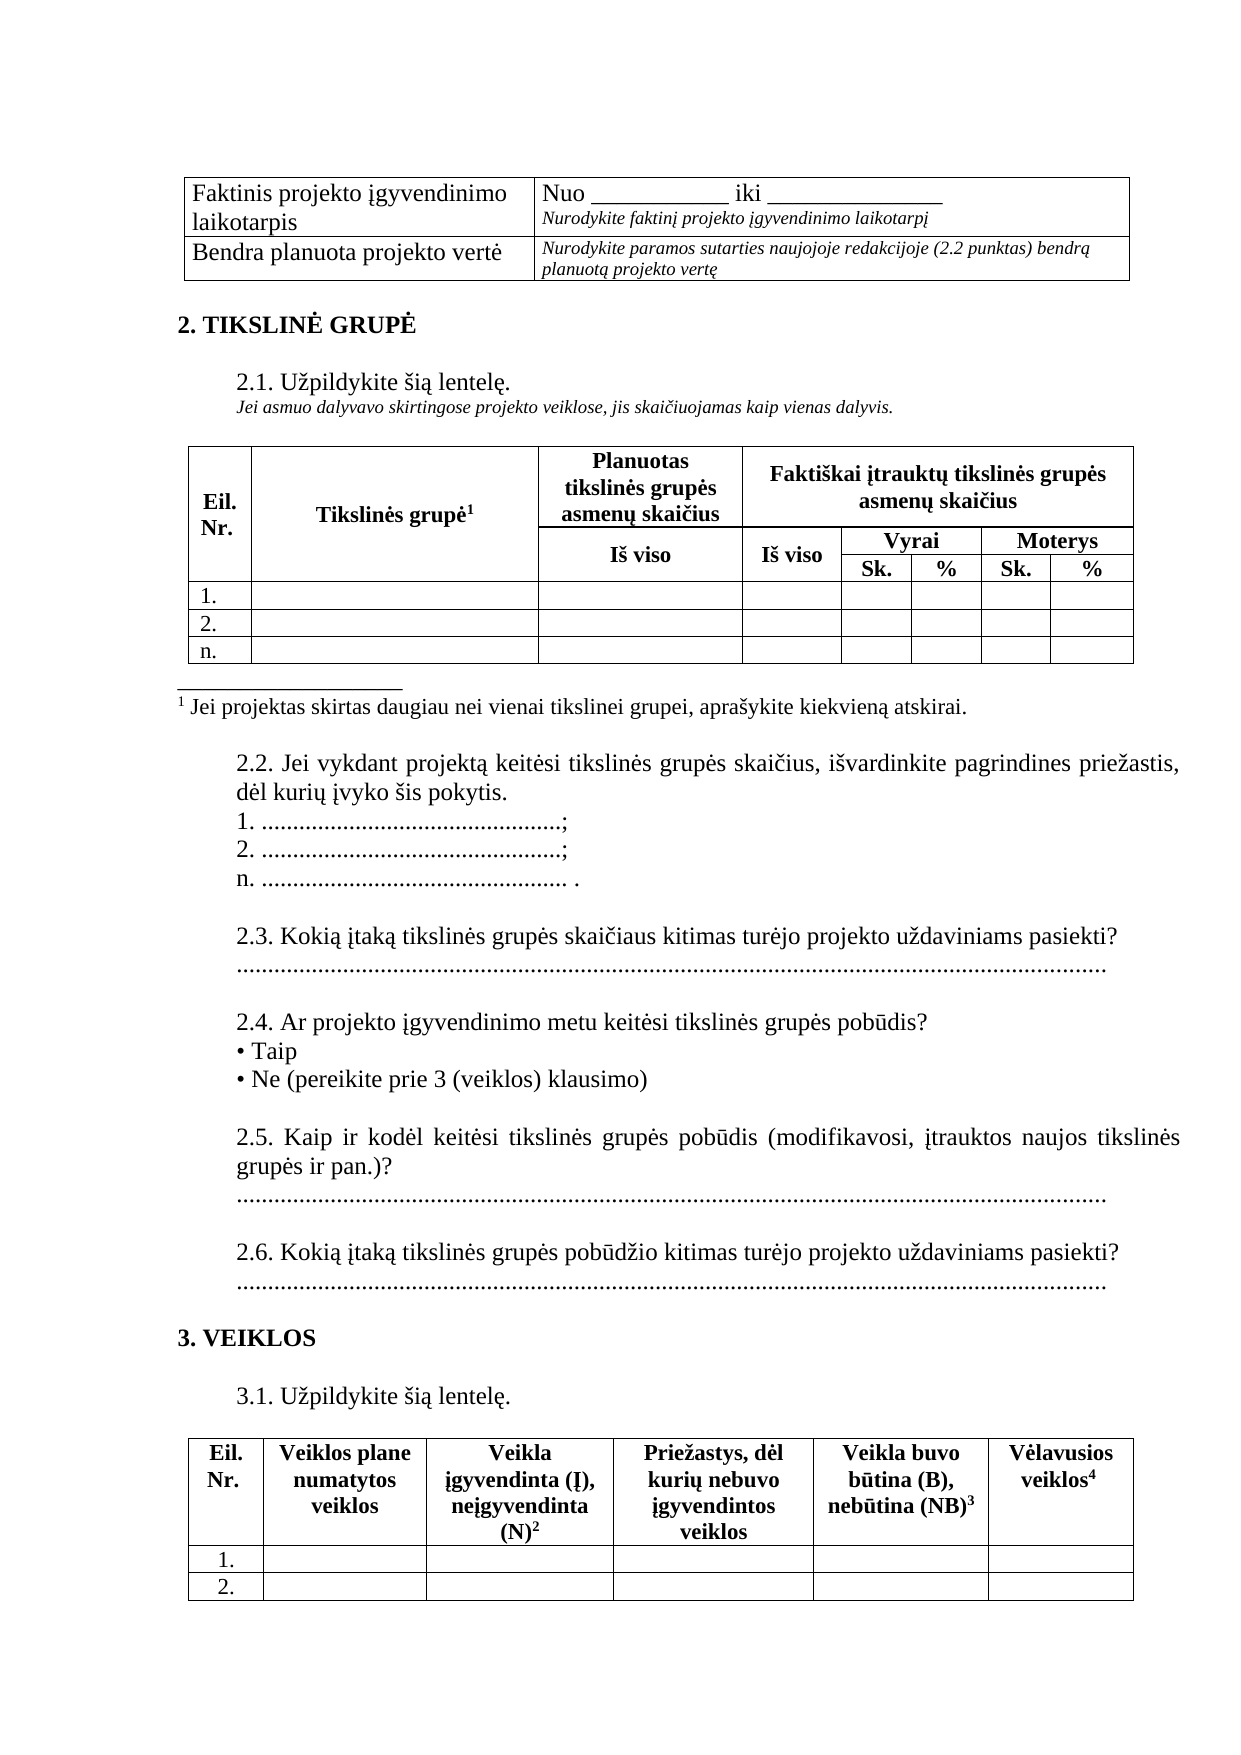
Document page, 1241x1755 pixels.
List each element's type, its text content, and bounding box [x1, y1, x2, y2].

table_cell [539, 610, 742, 636]
table_cell [264, 1546, 426, 1572]
table_cell [842, 582, 911, 608]
table_cell Iš viso [539, 528, 742, 581]
text 3.1. Užpildykite šią lentelę. [177, 1381, 1181, 1409]
table_cell [912, 582, 981, 608]
table_header Veiklos plane numatytos veiklos [264, 1439, 426, 1545]
table_cell [814, 1546, 988, 1572]
table_cell Faktinis projekto įgyvendinimo laikotarpis [185, 178, 534, 236]
text 2.4. Ar projekto įgyvendinimo metu keitėsi tikslinės grupės pobūdis? [236, 1007, 1181, 1036]
text 2.5. Kaip ir kodėl keitėsi tikslinės grupės pobūdis (modifikavosi, įtrauktos naujos tikslinės grupės ir pan.)? [236, 1122, 1181, 1179]
table_cell [614, 1546, 813, 1572]
table_cell [427, 1546, 613, 1572]
table_cell Iš viso [743, 528, 841, 581]
table_cell [842, 610, 911, 636]
text 2.1. Užpildykite šią lentelę. [177, 367, 1181, 396]
table_header Faktiškai įtrauktų tikslinės grupės asmenų skaičius [743, 447, 1133, 526]
table_header Priežastys, dėl kurių nebuvo įgyvendintos veiklos [614, 1439, 813, 1545]
table_header Veikla buvo būtina (B), nebūtina (NB)3 [814, 1439, 988, 1545]
table_cell [982, 637, 1050, 663]
text Jei asmuo dalyvavo skirtingose projekto veiklose, jis skaičiuojamas kaip vienas dalyvis. [177, 396, 1181, 417]
text 2.3. Kokią įtaką tikslinės grupės skaičiaus kitimas turėjo projekto uždaviniams pasiekti? [236, 921, 1181, 949]
table_cell 2. [189, 610, 251, 636]
table_cell % [912, 555, 981, 581]
table_cell [989, 1546, 1133, 1572]
table_cell [743, 610, 841, 636]
table_cell [1051, 637, 1133, 663]
table_cell [427, 1573, 613, 1599]
table_cell [814, 1573, 988, 1599]
text . [177, 949, 1181, 978]
text 2. TIKSLINĖ GRUPĖ [177, 310, 1181, 338]
table_cell [912, 610, 981, 636]
table_cell 2. [189, 1573, 263, 1599]
table_cell [252, 637, 538, 663]
table_cell [539, 582, 742, 608]
table_cell [982, 610, 1050, 636]
table_cell [1051, 582, 1133, 608]
text 1 Jei projektas skirtas daugiau nei vienai tikslinei grupei, aprašykite kiekvieną atskirai. [177, 693, 1181, 719]
table_cell Nuo ___________ iki ______________ Nurodykite faktinį projekto įgyvendinimo laikotarpį [535, 178, 1129, 236]
table_header Veikla įgyvendinta (Į), neįgyvendinta (N)2 [427, 1439, 613, 1545]
table_cell [743, 582, 841, 608]
table_header Eil. Nr. [189, 447, 251, 581]
table_cell [989, 1573, 1133, 1599]
text . [177, 1179, 1181, 1208]
text n. ................................................. . [177, 863, 1181, 892]
text __________________ [177, 664, 1181, 693]
text 1. ................................................; [177, 806, 1181, 834]
table_cell Vyrai [842, 528, 981, 554]
table_header Vėlavusios veiklos4 [989, 1439, 1133, 1545]
table_cell Sk. [842, 555, 911, 581]
table_cell [1051, 610, 1133, 636]
text 2.2. Jei vykdant projektą keitėsi tikslinės grupės skaičius, išvardinkite pagrindines priežastis, dėl kurių įvyko šis pokytis. [236, 748, 1181, 806]
table_cell [982, 582, 1050, 608]
table_cell [614, 1573, 813, 1599]
table_cell 1. [189, 1546, 263, 1572]
table_cell Sk. [982, 555, 1050, 581]
table_cell [842, 637, 911, 663]
table_header Planuotas tikslinės grupės asmenų skaičius [539, 447, 742, 526]
table_cell [264, 1573, 426, 1599]
table_header Eil. Nr. [189, 1439, 263, 1545]
table_cell 1. [189, 582, 251, 608]
table_cell [252, 582, 538, 608]
table_cell Bendra planuota projekto vertė [185, 237, 534, 280]
table_cell [912, 637, 981, 663]
table_cell [539, 637, 742, 663]
text • Ne (pereikite prie 3 (veiklos) klausimo) [177, 1064, 1181, 1093]
text • Taip [177, 1036, 1181, 1064]
table_header Tikslinės grupė1 [252, 447, 538, 581]
table_cell [252, 610, 538, 636]
table_cell [743, 637, 841, 663]
table_cell Nurodykite paramos sutarties naujojoje redakcijoje (2.2 punktas) bendrą planuotą projekto vertę [535, 237, 1129, 280]
text 3. VEIKLOS [177, 1323, 1181, 1352]
table_cell % [1051, 555, 1133, 581]
table_cell n. [189, 637, 251, 663]
text 2.6. Kokią įtaką tikslinės grupės pobūdžio kitimas turėjo projekto uždaviniams pasiekti? [236, 1237, 1181, 1266]
table_cell Moterys [982, 528, 1133, 554]
text 2. ................................................; [177, 834, 1181, 863]
